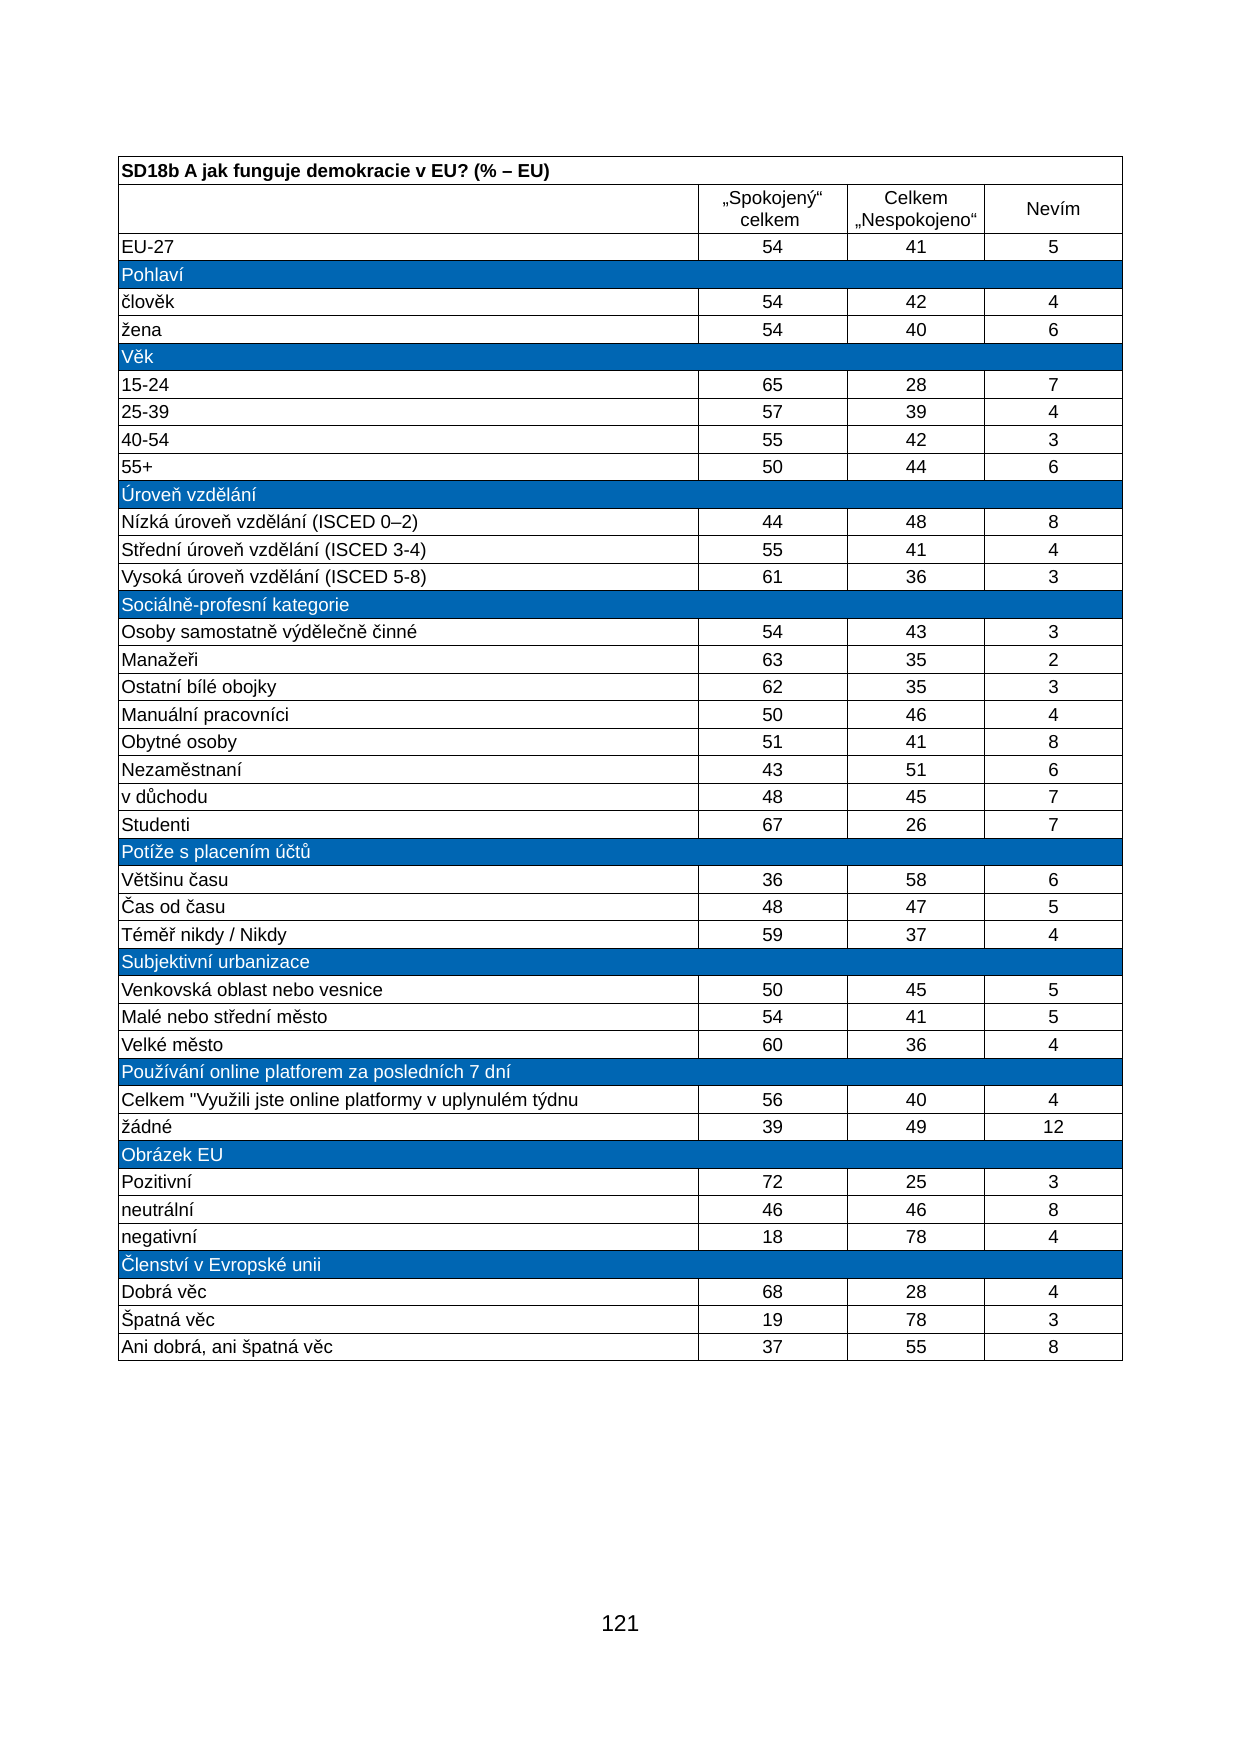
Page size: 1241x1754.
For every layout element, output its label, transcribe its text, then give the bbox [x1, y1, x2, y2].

table_cell 5 [985, 976, 1122, 1003]
table_cell 40 [848, 1086, 984, 1113]
table_cell Věk [119, 344, 1122, 370]
table_cell Obytné osoby [119, 729, 698, 755]
table_cell Nezaměstnaní [119, 756, 698, 783]
table_cell 54 [699, 1004, 847, 1030]
table_cell 39 [848, 399, 984, 425]
table_cell 4 [985, 1086, 1122, 1113]
table_cell 6 [985, 454, 1122, 480]
table_cell 25 [848, 1169, 984, 1195]
table_cell 54 [699, 234, 847, 260]
table_cell 55 [699, 426, 847, 453]
table_cell 2 [985, 646, 1122, 673]
table_cell Obrázek EU [119, 1141, 1122, 1168]
table_cell 26 [848, 811, 984, 838]
table_cell 18 [699, 1224, 847, 1250]
table_cell 8 [985, 509, 1122, 535]
table_cell neutrální [119, 1196, 698, 1223]
table_cell 15-24 [119, 371, 698, 398]
table_cell 4 [985, 1031, 1122, 1058]
table_cell 42 [848, 289, 984, 315]
table_cell 48 [699, 784, 847, 810]
table_cell 55+ [119, 454, 698, 480]
table_cell 62 [699, 674, 847, 700]
table_cell 3 [985, 619, 1122, 645]
table_cell 8 [985, 729, 1122, 755]
table_cell 54 [699, 289, 847, 315]
table_cell 58 [848, 866, 984, 893]
table_cell 43 [848, 619, 984, 645]
table_cell 55 [848, 1334, 984, 1360]
table_cell Celkem "Využili jste online platformy v uplynulém týdnu [119, 1086, 698, 1113]
table_cell 39 [699, 1114, 847, 1140]
table_cell Vysoká úroveň vzdělání (ISCED 5-8) [119, 564, 698, 590]
table_cell Sociálně-profesní kategorie [119, 591, 1122, 618]
table_cell 46 [699, 1196, 847, 1223]
table_cell Venkovská oblast nebo vesnice [119, 976, 698, 1003]
table_cell 55 [699, 536, 847, 563]
table_cell 41 [848, 536, 984, 563]
table_cell Nízká úroveň vzdělání (ISCED 0–2) [119, 509, 698, 535]
table_cell 56 [699, 1086, 847, 1113]
table_cell 40-54 [119, 426, 698, 453]
table_cell 50 [699, 701, 847, 728]
table_cell 41 [848, 729, 984, 755]
table_cell Manuální pracovníci [119, 701, 698, 728]
table_cell 60 [699, 1031, 847, 1058]
table_cell 4 [985, 399, 1122, 425]
table_cell 7 [985, 784, 1122, 810]
table_cell 43 [699, 756, 847, 783]
table_cell 37 [699, 1334, 847, 1360]
table_cell Celkem „Nespokojeno“ [848, 185, 984, 233]
table_cell 59 [699, 921, 847, 948]
table_cell 46 [848, 1196, 984, 1223]
table_cell 4 [985, 701, 1122, 728]
table_cell 3 [985, 674, 1122, 700]
table_cell 50 [699, 454, 847, 480]
table_cell 63 [699, 646, 847, 673]
table_cell Manažeři [119, 646, 698, 673]
table_cell 45 [848, 976, 984, 1003]
table_cell žádné [119, 1114, 698, 1140]
table_cell Pozitivní [119, 1169, 698, 1195]
table_cell Většinu času [119, 866, 698, 893]
table_cell 5 [985, 894, 1122, 920]
table_cell Téměř nikdy / Nikdy [119, 921, 698, 948]
table_cell 19 [699, 1306, 847, 1333]
table_cell 57 [699, 399, 847, 425]
table_cell 54 [699, 619, 847, 645]
table_cell 28 [848, 371, 984, 398]
table_cell 28 [848, 1279, 984, 1305]
table_cell 54 [699, 316, 847, 343]
table_cell Členství v Evropské unii [119, 1251, 1122, 1278]
table_header SD18b A jak funguje demokracie v EU? (% – EU) [119, 157, 1122, 184]
table_cell 47 [848, 894, 984, 920]
table_cell 3 [985, 1169, 1122, 1195]
table_cell 5 [985, 234, 1122, 260]
table_cell 46 [848, 701, 984, 728]
table_cell 65 [699, 371, 847, 398]
table_cell 3 [985, 1306, 1122, 1333]
table_cell 3 [985, 564, 1122, 590]
table_cell 5 [985, 1004, 1122, 1030]
table_cell 61 [699, 564, 847, 590]
table_cell Úroveň vzdělání [119, 481, 1122, 508]
table_cell Nevím [985, 185, 1122, 233]
table_cell 78 [848, 1306, 984, 1333]
table_cell 49 [848, 1114, 984, 1140]
table_cell Studenti [119, 811, 698, 838]
table_cell 8 [985, 1196, 1122, 1223]
table_cell 40 [848, 316, 984, 343]
table_cell 8 [985, 1334, 1122, 1360]
table_cell 41 [848, 234, 984, 260]
table_cell 44 [699, 509, 847, 535]
table_cell Používání online platforem za posledních 7 dní [119, 1059, 1122, 1085]
table_cell 72 [699, 1169, 847, 1195]
table_cell v důchodu [119, 784, 698, 810]
table_cell 41 [848, 1004, 984, 1030]
table_cell Špatná věc [119, 1306, 698, 1333]
table_cell 36 [848, 1031, 984, 1058]
table_cell Velké město [119, 1031, 698, 1058]
table_cell [119, 185, 698, 233]
table_cell 50 [699, 976, 847, 1003]
table_cell EU-27 [119, 234, 698, 260]
table_cell 6 [985, 866, 1122, 893]
table_cell Ani dobrá, ani špatná věc [119, 1334, 698, 1360]
table_cell 12 [985, 1114, 1122, 1140]
table_cell 67 [699, 811, 847, 838]
table_cell 3 [985, 426, 1122, 453]
table_cell 35 [848, 646, 984, 673]
table_cell 4 [985, 921, 1122, 948]
table_cell 68 [699, 1279, 847, 1305]
table_cell 45 [848, 784, 984, 810]
table_cell Osoby samostatně výdělečně činné [119, 619, 698, 645]
table_cell 25-39 [119, 399, 698, 425]
table_cell člověk [119, 289, 698, 315]
table_cell 4 [985, 289, 1122, 315]
table_cell Čas od času [119, 894, 698, 920]
table_cell 4 [985, 1279, 1122, 1305]
table_cell 37 [848, 921, 984, 948]
table_cell 51 [848, 756, 984, 783]
table_cell Střední úroveň vzdělání (ISCED 3-4) [119, 536, 698, 563]
table_cell 44 [848, 454, 984, 480]
table_cell 7 [985, 811, 1122, 838]
table_cell 6 [985, 316, 1122, 343]
table_cell negativní [119, 1224, 698, 1250]
table_cell Malé nebo střední město [119, 1004, 698, 1030]
table_cell žena [119, 316, 698, 343]
table_cell Subjektivní urbanizace [119, 949, 1122, 975]
table_cell „Spokojený“ celkem [699, 185, 847, 233]
table_cell Dobrá věc [119, 1279, 698, 1305]
table_cell Potíže s placením účtů [119, 839, 1122, 865]
table_cell 6 [985, 756, 1122, 783]
table_cell 51 [699, 729, 847, 755]
table_cell 35 [848, 674, 984, 700]
table_cell 48 [699, 894, 847, 920]
table_cell 4 [985, 536, 1122, 563]
table_cell 36 [699, 866, 847, 893]
table_cell 4 [985, 1224, 1122, 1250]
table_cell 78 [848, 1224, 984, 1250]
table_cell Ostatní bílé obojky [119, 674, 698, 700]
table_cell 42 [848, 426, 984, 453]
table_cell 7 [985, 371, 1122, 398]
table_cell Pohlaví [119, 261, 1122, 288]
table_cell 36 [848, 564, 984, 590]
table_cell 48 [848, 509, 984, 535]
